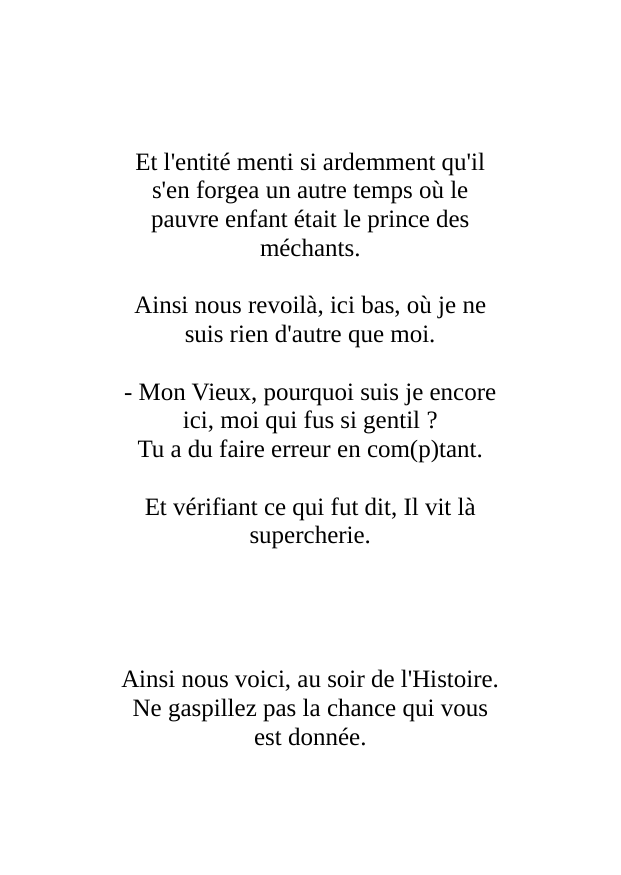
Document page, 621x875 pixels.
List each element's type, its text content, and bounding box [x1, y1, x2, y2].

text Et l'entité menti si ardemment qu'il s'en forgea un autre temps où le pauvre enfant était le prince des méchants. [118, 147, 502, 262]
text Et vérifiant ce qui fut dit, Il vit là supercherie. [118, 492, 502, 549]
text Tu a du faire erreur en com(p)tant. [118, 434, 502, 463]
text Ainsi nous voici, au soir de l'Histoire. Ne gaspillez pas la chance qui vous est donnée. [118, 664, 502, 751]
text Ainsi nous revoilà, ici bas, où je ne suis rien d'autre que moi. [118, 291, 502, 348]
text - Mon Vieux, pourquoi suis je encore ici, moi qui fus si gentil ? [118, 377, 502, 434]
